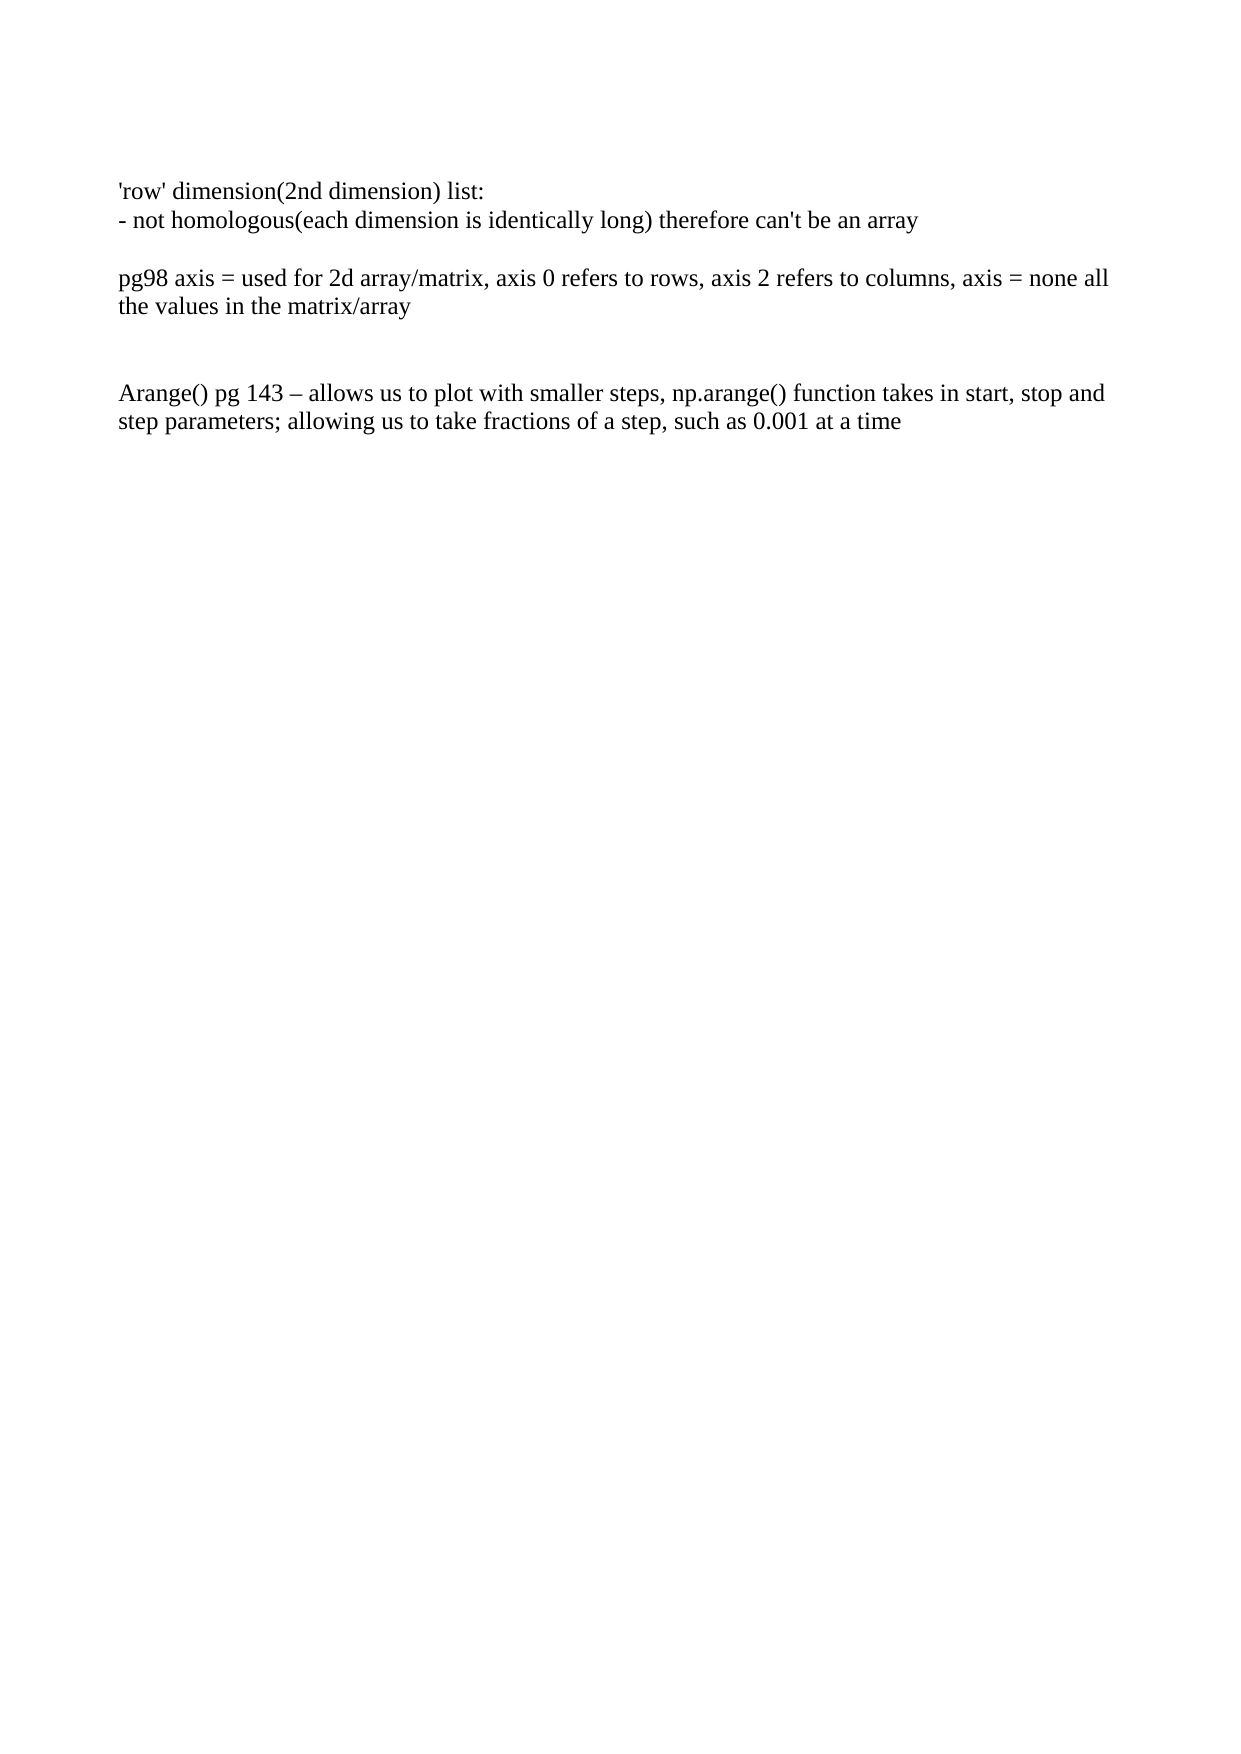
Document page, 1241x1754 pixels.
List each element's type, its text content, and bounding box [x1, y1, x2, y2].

text pg98 axis = used for 2d array/matrix, axis 0 refers to rows, axis 2 refers to columns, axis = none all the values in the matrix/array [118, 263, 1122, 320]
text - not homologous(each dimension is identically long) therefore can't be an array [118, 205, 1122, 234]
text 'row' dimension(2nd dimension) list: [118, 176, 1122, 205]
text Arange() pg 143 – allows us to plot with smaller steps, np.arange() function takes in start, stop and step parameters; allowing us to take fractions of a step, such as 0.001 at a time [118, 378, 1122, 435]
